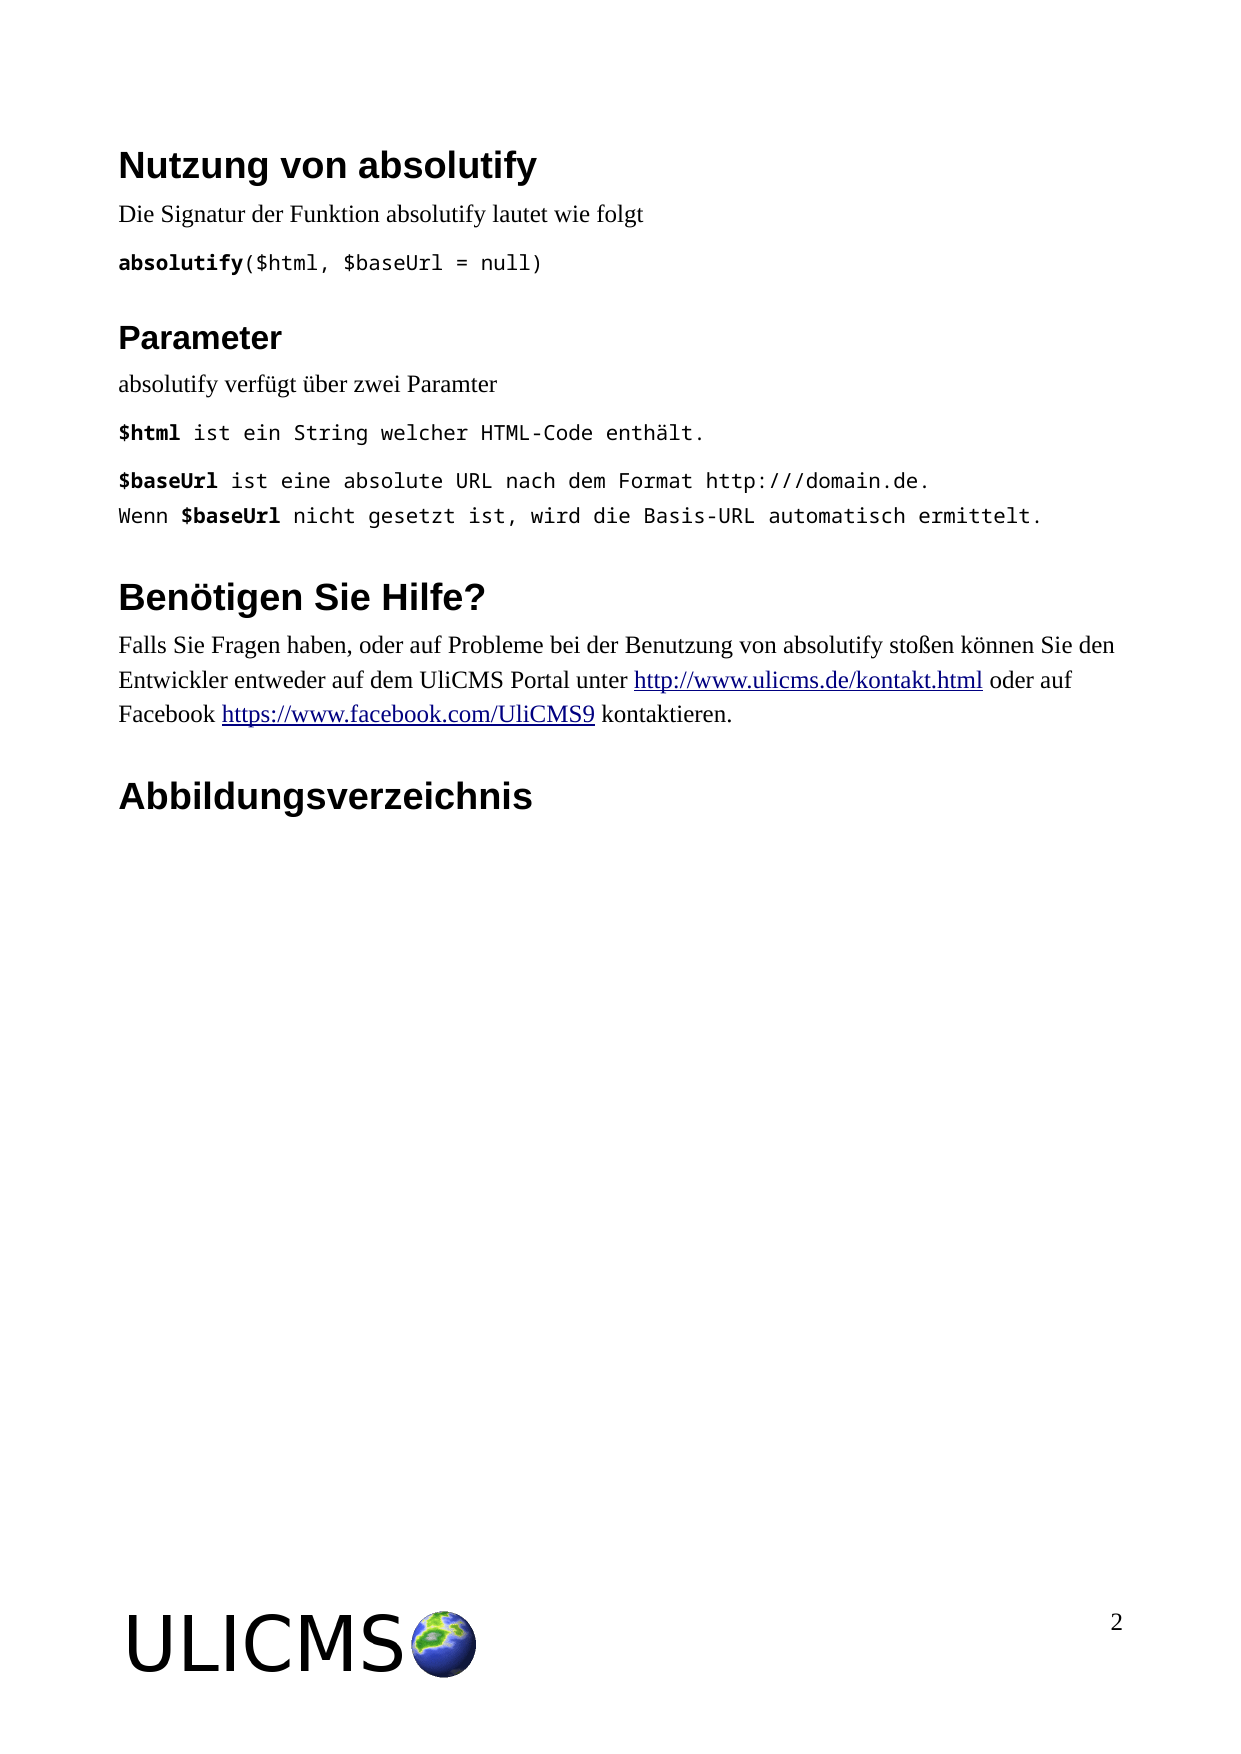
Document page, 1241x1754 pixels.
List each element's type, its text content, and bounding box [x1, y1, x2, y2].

picture [118, 1607, 479, 1681]
text $baseUrl ist eine absolute URL nach dem Format http:///domain.de. Wenn $baseUrl nicht gesetzt ist, wird die Basis-URL automatisch ermittelt. [118, 467, 1123, 529]
text Falls Sie Fragen haben, oder auf Probleme bei der Benutzung von absolutify stoßen können Sie den Entwickler entweder auf dem UliCMS Portal unter http://www.ulicms.de/kontakt.html oder auf Facebook https://www.facebook.com/UliCMS9 kontaktieren. [118, 631, 1123, 728]
subtitle Nutzung von absolutify [118, 143, 1123, 187]
subtitle Abbildungsverzeichnis [118, 773, 1123, 817]
text absolutify verfügt über zwei Paramter [118, 369, 1123, 398]
text absolutify($html, $baseUrl = null) [118, 248, 1123, 277]
subtitle Parameter [118, 318, 1123, 356]
text $html ist ein String welcher HTML-Code enthält. [118, 418, 1123, 446]
text Die Signatur der Funktion absolutify lautet wie folgt [118, 199, 1123, 228]
